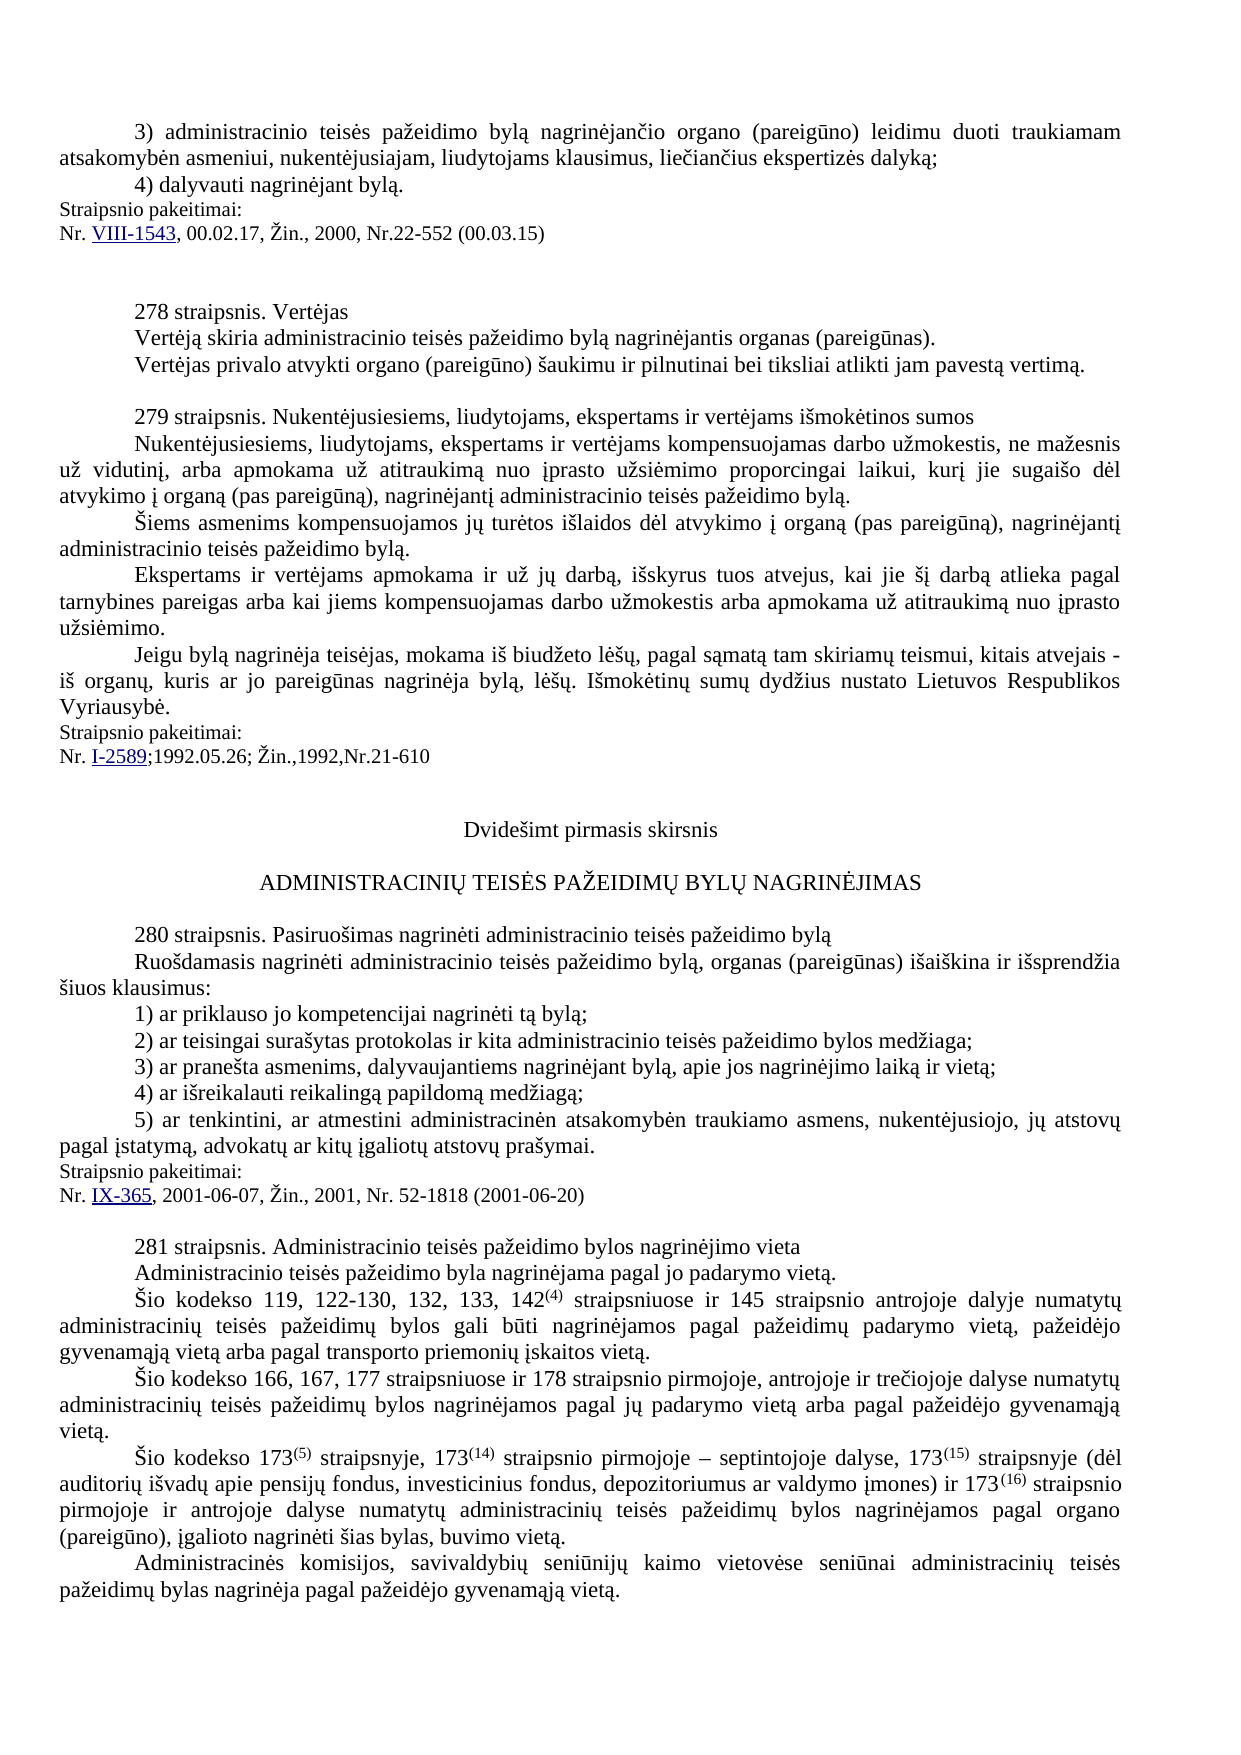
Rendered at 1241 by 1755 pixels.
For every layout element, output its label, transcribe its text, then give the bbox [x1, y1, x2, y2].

text Ruošdamasis nagrinėti administracinio teisės pažeidimo bylą, organas (pareigūnas) išaiškina ir išsprendžia šiuos klausimus: [59, 948, 1122, 1000]
text 3) administracinio teisės pažeidimo bylą nagrinėjančio organo (pareigūno) leidimu duoti traukiamam atsakomybėn asmeniui, nukentėjusiajam, liudytojams klausimus, liečiančius ekspertizės dalyką; [59, 118, 1122, 171]
text Administracinės komisijos, savivaldybių seniūnijų kaimo vietovėse seniūnai administracinių teisės pažeidimų bylas nagrinėja pagal pažeidėjo gyvenamąją vietą. [59, 1549, 1122, 1602]
text 5) ar tenkintini, ar atmestini administracinėn atsakomybėn traukiamo asmens, nukentėjusiojo, jų atstovų pagal įstatymą, advokatų ar kitų įgaliotų atstovų prašymai. [59, 1106, 1122, 1158]
text 1) ar priklauso jo kompetencijai nagrinėti tą bylą; [59, 1000, 1122, 1027]
text 280 straipsnis. Pasiruošimas nagrinėti administracinio teisės pažeidimo bylą [59, 921, 1122, 948]
text Vertėjas privalo atvykti organo (pareigūno) šaukimu ir pilnutinai bei tiksliai atlikti jam pavestą vertimą. [59, 351, 1122, 377]
text 4) dalyvauti nagrinėjant bylą. [59, 171, 1122, 197]
text 281 straipsnis. Administracinio teisės pažeidimo bylos nagrinėjimo vieta [59, 1233, 1122, 1259]
text Straipsnio pakeitimai: [59, 720, 1122, 744]
text Nr. VIII-1543, 00.02.17, Žin., 2000, Nr.22-552 (00.03.15) [59, 221, 1122, 245]
text 278 straipsnis. Vertėjas [59, 298, 1122, 324]
text Administracinio teisės pažeidimo byla nagrinėjama pagal jo padarymo vietą. [59, 1259, 1122, 1286]
text Šiems asmenims kompensuojamos jų turėtos išlaidos dėl atvykimo į organą (pas pareigūną), nagrinėjantį administracinio teisės pažeidimo bylą. [59, 509, 1122, 562]
text 279 straipsnis. Nukentėjusiesiems, liudytojams, ekspertams ir vertėjams išmokėtinos sumos [59, 403, 1122, 430]
text 2) ar teisingai surašytas protokolas ir kita administracinio teisės pažeidimo bylos medžiaga; [59, 1027, 1122, 1053]
text Jeigu bylą nagrinėja teisėjas, mokama iš biudžeto lėšų, pagal sąmatą tam skiriamų teismui, kitais atvejais - iš organų, kuris ar jo pareigūnas nagrinėja bylą, lėšų. Išmokėtinų sumų dydžius nustato Lietuvos Respublikos Vyriausybė. [59, 641, 1122, 720]
text Vertėją skiria administracinio teisės pažeidimo bylą nagrinėjantis organas (pareigūnas). [59, 324, 1122, 351]
text Šio kodekso 119, 122-130, 132, 133, 142(4) straipsniuose ir 145 straipsnio antrojoje dalyje numatytų administracinių teisės pažeidimų bylos gali būti nagrinėjamos pagal pažeidimų padarymo vietą, pažeidėjo gyvenamąją vietą arba pagal transporto priemonių įskaitos vietą. [59, 1286, 1122, 1365]
text 3) ar pranešta asmenims, dalyvaujantiems nagrinėjant bylą, apie jos nagrinėjimo laiką ir vietą; [59, 1053, 1122, 1079]
text Dvidešimt pirmasis skirsnis [59, 816, 1122, 842]
text 4) ar išreikalauti reikalingą papildomą medžiagą; [59, 1079, 1122, 1106]
text Ekspertams ir vertėjams apmokama ir už jų darbą, išskyrus tuos atvejus, kai jie šį darbą atlieka pagal tarnybines pareigas arba kai jiems kompensuojamas darbo užmokestis arba apmokama už atitraukimą nuo įprasto užsiėmimo. [59, 562, 1122, 641]
text Nukentėjusiesiems, liudytojams, ekspertams ir vertėjams kompensuojamas darbo užmokestis, ne mažesnis už vidutinį, arba apmokama už atitraukimą nuo įprasto užsiėmimo proporcingai laikui, kurį jie sugaišo dėl atvykimo į organą (pas pareigūną), nagrinėjantį administracinio teisės pažeidimo bylą. [59, 430, 1122, 509]
text Šio kodekso 166, 167, 177 straipsniuose ir 178 straipsnio pirmojoje, antrojoje ir trečiojoje dalyse numatytų administracinių teisės pažeidimų bylos nagrinėjamos pagal jų padarymo vietą arba pagal pažeidėjo gyvenamąją vietą. [59, 1365, 1122, 1444]
text Straipsnio pakeitimai: [59, 1158, 1122, 1183]
text Straipsnio pakeitimai: [59, 197, 1122, 221]
text Nr. I-2589;1992.05.26; Žin.,1992,Nr.21-610 [59, 744, 1122, 768]
text ADMINISTRACINIŲ TEISĖS PAŽEIDIMŲ BYLŲ NAGRINĖJIMAS [59, 869, 1122, 895]
text Šio kodekso 173(5) straipsnyje, 173(14) straipsnio pirmojoje – septintojoje dalyse, 173(15) straipsnyje (dėl auditorių išvadų apie pensijų fondus, investicinius fondus, depozitoriumus ar valdymo įmones) ir 173(16) straipsnio pirmojoje ir antrojoje dalyse numatytų administracinių teisės pažeidimų bylos nagrinėjamos pagal organo (pareigūno), įgalioto nagrinėti šias bylas, buvimo vietą. [59, 1444, 1122, 1549]
text Nr. IX-365, 2001-06-07, Žin., 2001, Nr. 52-1818 (2001-06-20) [59, 1183, 1122, 1207]
